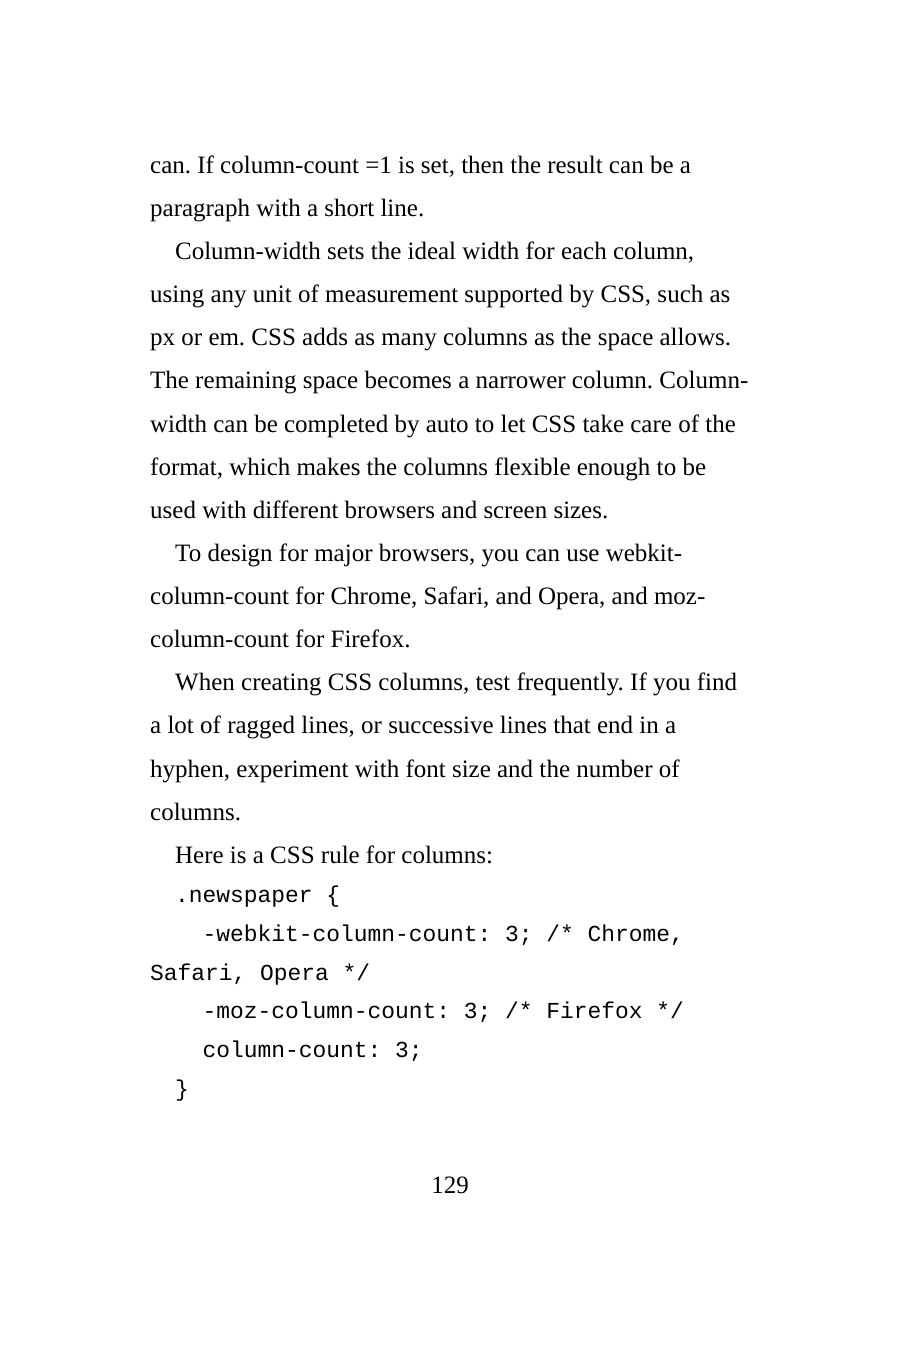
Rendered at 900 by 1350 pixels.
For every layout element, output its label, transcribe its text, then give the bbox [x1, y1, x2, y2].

text } [150, 1077, 750, 1103]
text can. If column-count =1 is set, then the result can be a paragraph with a short line. [150, 150, 750, 222]
text To design for major browsers, you can use webkit-column-count for Chrome, Safari, and Opera, and moz-column-count for Firefox. [150, 538, 750, 653]
text column-count: 3; [150, 1038, 750, 1064]
text Column-width sets the ideal width for each column, using any unit of measurement supported by CSS, such as px or em. CSS adds as many columns as the space allows. The remaining space becomes a narrower column. Column-width can be completed by auto to let CSS take care of the format, which makes the columns flexible enough to be used with different browsers and screen sizes. [150, 236, 750, 524]
text -webkit-column-count: 3; /* Chrome, Safari, Opera */ [150, 922, 750, 987]
text When creating CSS columns, test frequently. If you find a lot of ragged lines, or successive lines that end in a hyphen, experiment with font size and the number of columns. [150, 667, 750, 826]
text Here is a CSS rule for columns: [150, 840, 750, 869]
text -moz-column-count: 3; /* Firefox */ [150, 1000, 750, 1026]
text .newspaper { [150, 883, 750, 909]
